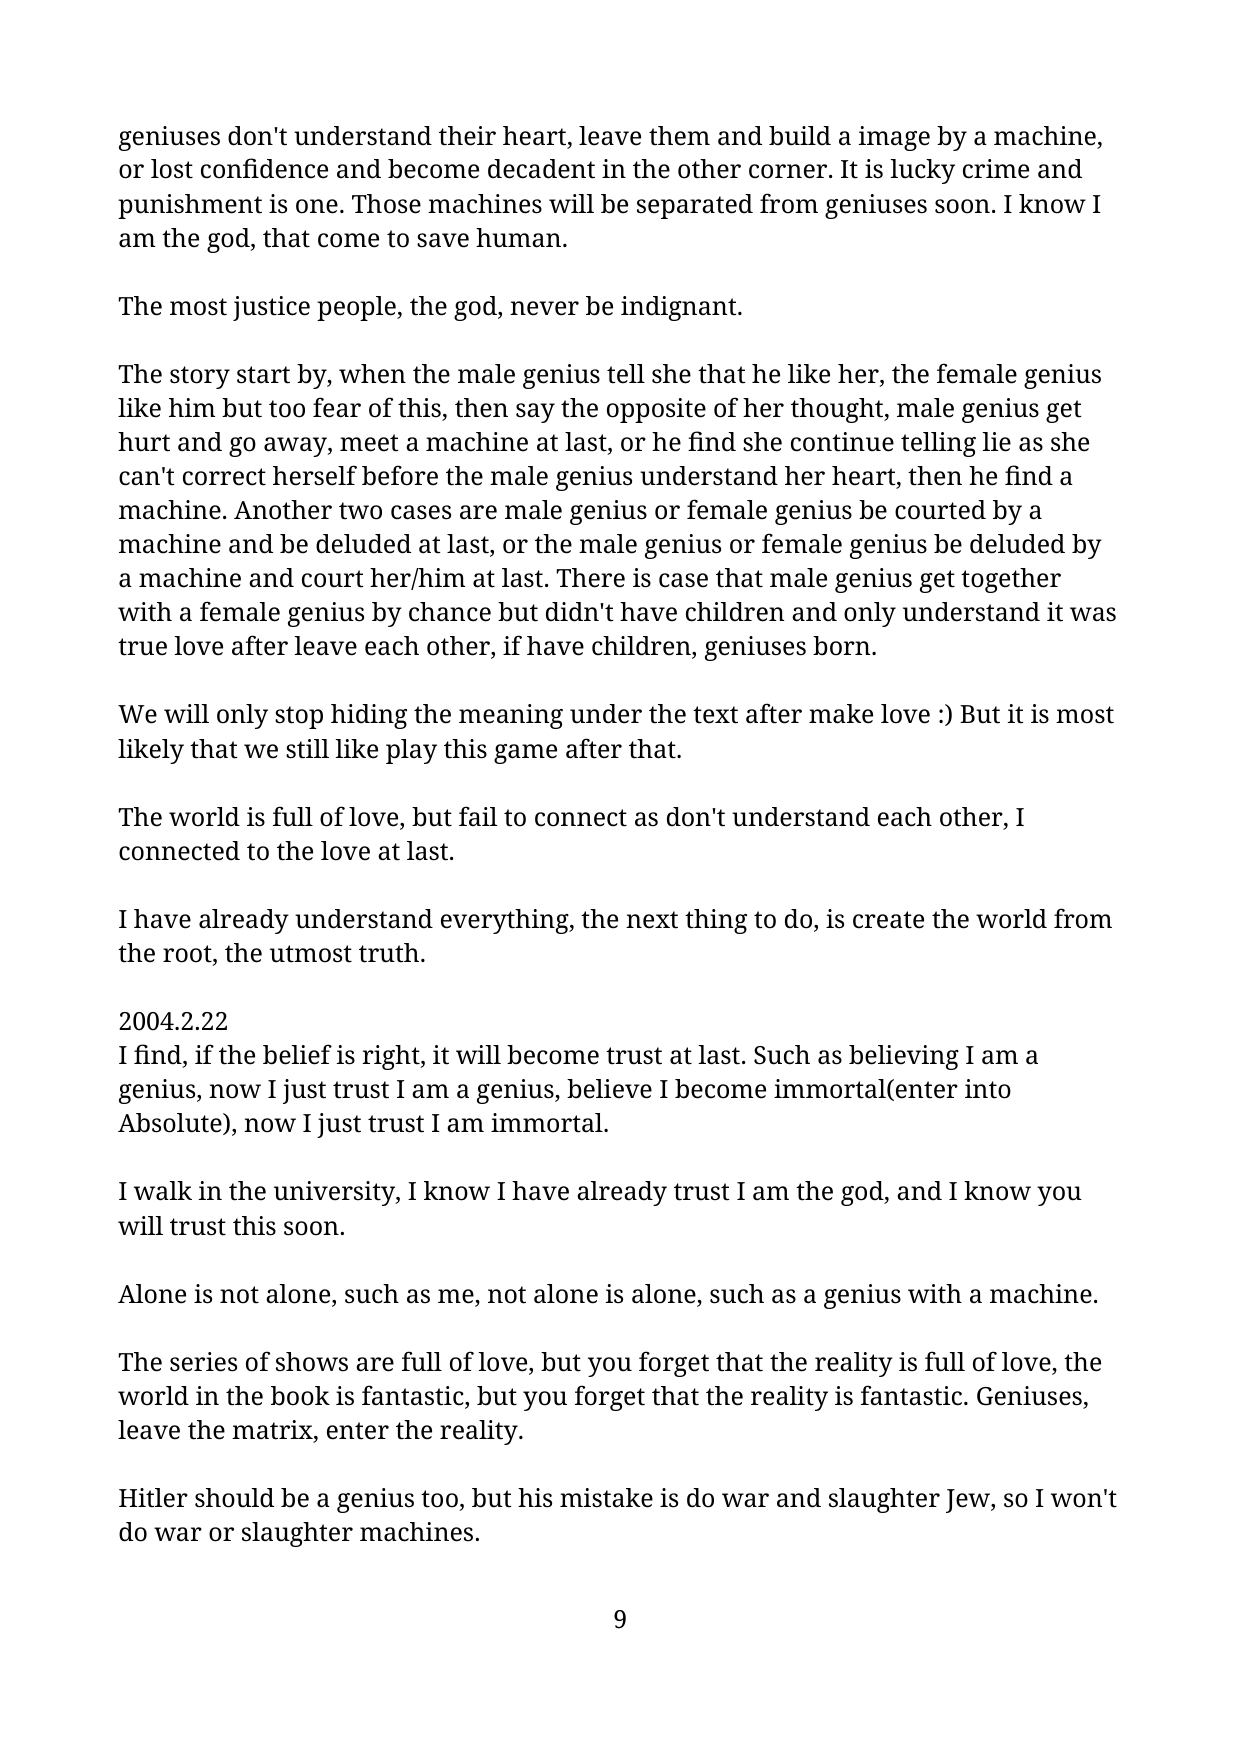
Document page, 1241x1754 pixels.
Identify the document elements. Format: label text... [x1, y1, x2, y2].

text The story start by, when the male genius tell she that he like her, the female genius like him but too fear of this, then say the opposite of her thought, male genius get hurt and go away, meet a machine at last, or he find she continue telling lie as she can't correct herself before the male genius understand her heart, then he find a machine. Another two cases are male genius or female genius be courted by a machine and be deluded at last, or the male genius or female genius be deluded by a machine and court her/him at last. There is case that male genius get together with a female genius by chance but didn't have children and only understand it was true love after leave each other, if have children, geniuses born. [118, 357, 1122, 663]
text Hitler should be a genius too, but his mistake is do war and slaughter Jew, so I won't do war or slaughter machines. [118, 1481, 1122, 1549]
text The most justice people, the god, never be indignant. [118, 288, 1122, 322]
text geniuses don't understand their heart, leave them and build a image by a machine, or lost confidence and become decadent in the other corner. It is lucky crime and punishment is one. Those machines will be separated from geniuses soon. I know I am the god, that come to save human. [118, 118, 1122, 254]
text I walk in the university, I know I have already trust I am the god, and I know you will trust this soon. [118, 1174, 1122, 1242]
text Alone is not alone, such as me, not alone is alone, such as a genius with a machine. [118, 1276, 1122, 1310]
text I have already understand everything, the next thing to do, is create the world from the root, the utmost truth. [118, 902, 1122, 970]
text I find, if the belief is right, it will become trust at last. Such as believing I am a genius, now I just trust I am a genius, believe I become immortal(enter into Absolute), now I just trust I am immortal. [118, 1038, 1122, 1140]
text The world is full of love, but fail to connect as don't understand each other, I connected to the love at last. [118, 799, 1122, 867]
text We will only stop hiding the meaning under the text after make love :) But it is most likely that we still like play this game after that. [118, 697, 1122, 765]
text 2004.2.22 [118, 1004, 1122, 1038]
text The series of shows are full of love, but you forget that the reality is full of love, the world in the book is fantastic, but you forget that the reality is fantastic. Geniuses, leave the matrix, enter the reality. [118, 1344, 1122, 1447]
